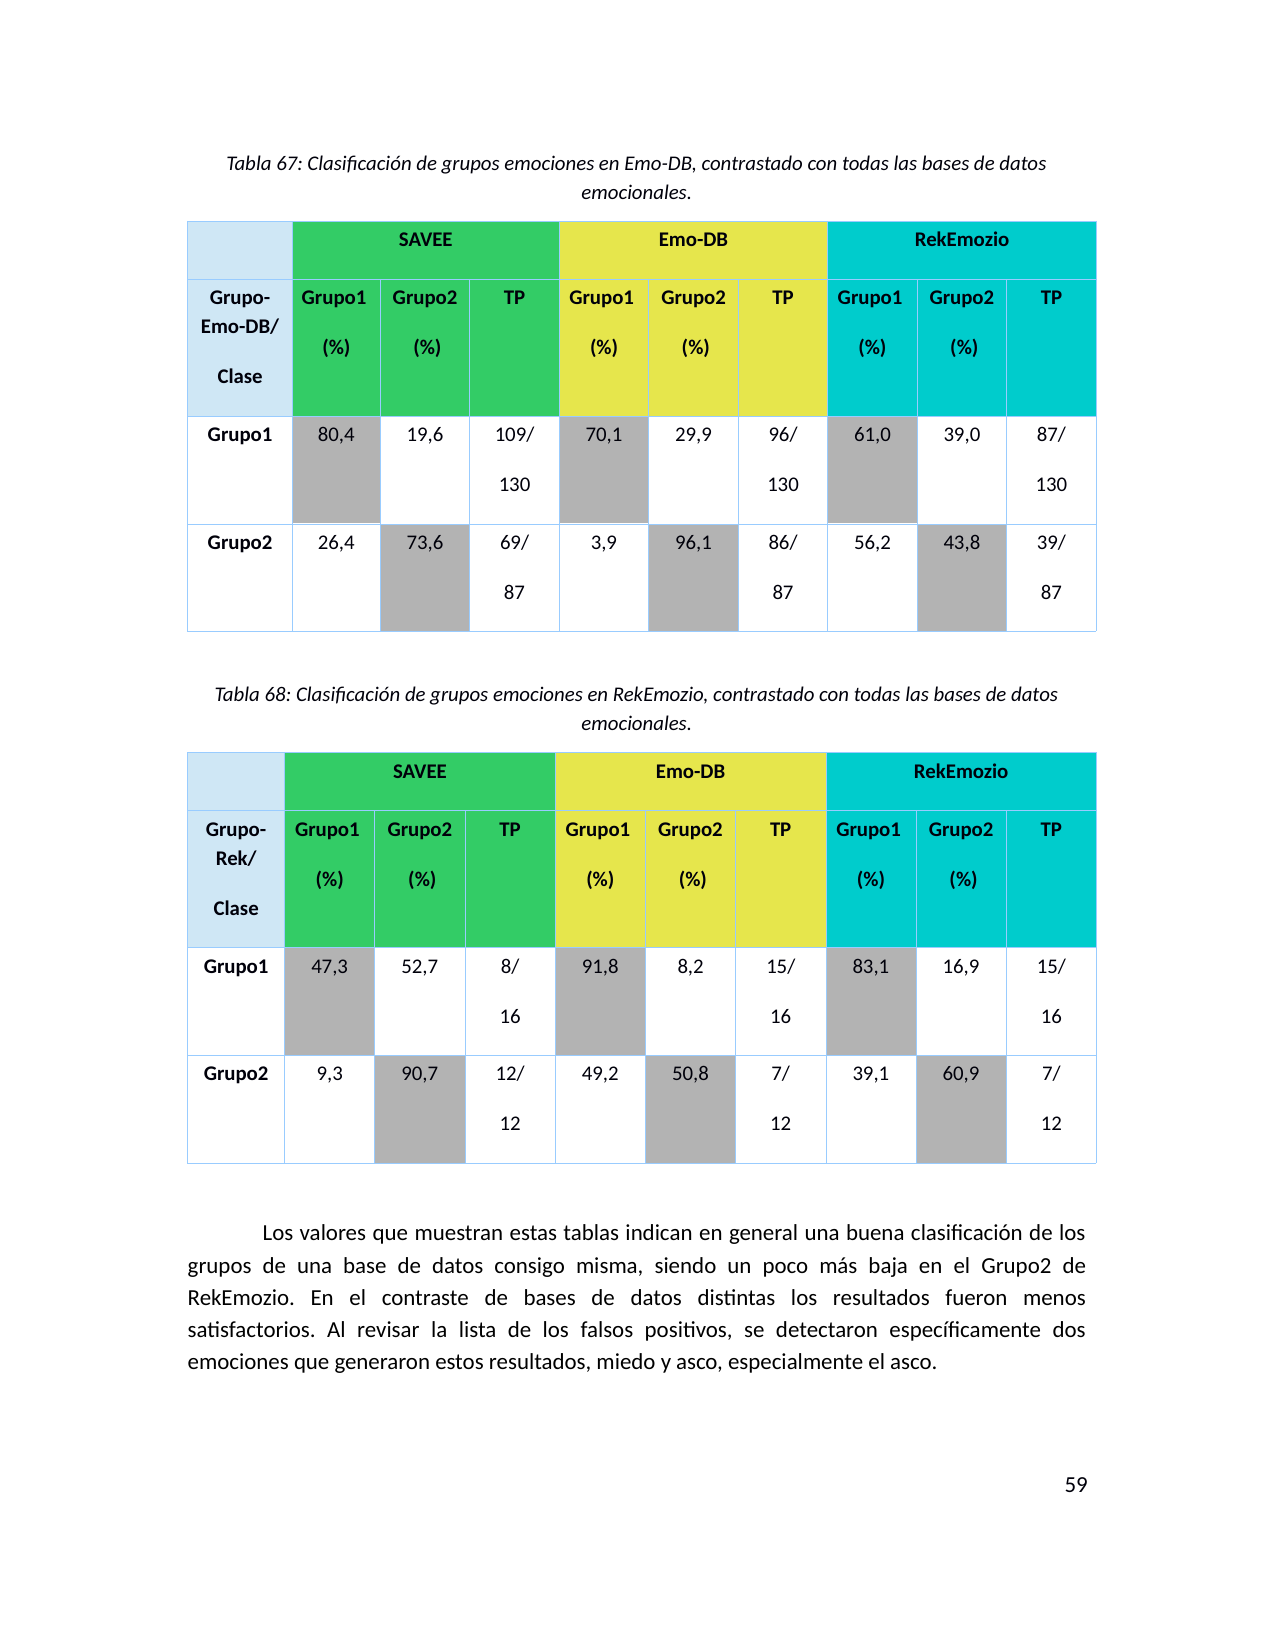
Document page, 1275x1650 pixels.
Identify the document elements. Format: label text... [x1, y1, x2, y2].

table_cell Grupo1 (%) [560, 280, 648, 416]
table_header RekEmozio [828, 222, 1096, 279]
table_cell Grupo2 (%) [646, 811, 735, 947]
table_cell 39,0 [918, 417, 1006, 523]
table_header Emo-DB [560, 222, 827, 279]
table_cell 86/ 87 [739, 525, 827, 631]
table_cell 8/ 16 [466, 948, 555, 1055]
table_cell 69/ 87 [470, 525, 559, 631]
table_cell 56,2 [828, 525, 917, 631]
table_cell 12/ 12 [466, 1056, 555, 1163]
text Tabla 68: Clasificación de grupos emociones en RekEmozio, contrastado con todas las bases de datos emocionales. [187, 681, 1087, 736]
table_cell 49,2 [556, 1056, 645, 1163]
table_header SAVEE [293, 222, 559, 279]
table_header [188, 753, 284, 810]
table_cell 96/ 130 [739, 417, 827, 523]
table_cell 96,1 [649, 525, 738, 631]
table_cell 8,2 [646, 948, 735, 1055]
table_cell 87/ 130 [1007, 417, 1096, 523]
table_cell 80,4 [293, 417, 380, 523]
table_cell 15/ 16 [736, 948, 826, 1055]
table_cell 3,9 [560, 525, 648, 631]
table_cell 7/ 12 [1007, 1056, 1096, 1163]
table_cell Grupo2 (%) [649, 280, 738, 416]
table_header RekEmozio [827, 753, 1096, 810]
table_cell 52,7 [375, 948, 465, 1055]
table_cell 43,8 [918, 525, 1006, 631]
table_cell Grupo1 (%) [293, 280, 380, 416]
table_cell 39/ 87 [1007, 525, 1096, 631]
table_cell 70,1 [560, 417, 648, 523]
table_cell Grupo2 (%) [381, 280, 469, 416]
table_cell Grupo2 (%) [375, 811, 465, 947]
table_cell TP [1007, 280, 1096, 416]
table_cell TP [470, 280, 559, 416]
table_cell Grupo1 (%) [827, 811, 916, 947]
table_cell 26,4 [293, 525, 380, 631]
table_cell 60,9 [917, 1056, 1006, 1163]
table_cell TP [466, 811, 555, 947]
table_cell 47,3 [285, 948, 374, 1055]
table_cell 109/ 130 [470, 417, 559, 523]
table_cell Grupo-Emo-DB/ Clase [188, 280, 292, 416]
table_cell Grupo1 [188, 948, 284, 1055]
table_cell Grupo2 (%) [918, 280, 1006, 416]
table_cell 15/ 16 [1007, 948, 1096, 1055]
table_cell Grupo2 (%) [917, 811, 1006, 947]
table_cell Grupo2 [188, 1056, 284, 1163]
table_cell 19,6 [381, 417, 469, 523]
table_cell TP [739, 280, 827, 416]
table_cell TP [1007, 811, 1096, 947]
table_cell Grupo1 [188, 417, 292, 523]
table_header SAVEE [285, 753, 555, 810]
table_cell Grupo1 (%) [556, 811, 645, 947]
text Tabla 67: Clasificación de grupos emociones en Emo-DB, contrastado con todas las bases de datos emocionales. [187, 150, 1087, 204]
table_cell 90,7 [375, 1056, 465, 1163]
table_cell 61,0 [828, 417, 917, 523]
table_cell 91,8 [556, 948, 645, 1055]
table_cell 9,3 [285, 1056, 374, 1163]
table_cell 50,8 [646, 1056, 735, 1163]
table_cell 16,9 [917, 948, 1006, 1055]
table_header [188, 222, 292, 279]
table_cell 29,9 [649, 417, 738, 523]
table_cell TP [736, 811, 826, 947]
table_cell 39,1 [827, 1056, 916, 1163]
table_cell Grupo2 [188, 525, 292, 631]
table_cell 73,6 [381, 525, 469, 631]
table_cell Grupo1 (%) [285, 811, 374, 947]
text Los valores que muestran estas tablas indican en general una buena clasificación de los grupos de una base de datos consigo misma, siendo un poco más baja en el Grupo2 de RekEmozio. En el contraste de bases de datos distintas los resultados fueron menos satisfactorios. Al revisar la lista de los falsos positivos, se detectaron específicamente dos emociones que generaron estos resultados, miedo y asco, especialmente el asco. [187, 1218, 1087, 1375]
table_header Emo-DB [556, 753, 826, 810]
table_cell Grupo1 (%) [828, 280, 917, 416]
table_cell Grupo-Rek/ Clase [188, 811, 284, 947]
table_cell 7/ 12 [736, 1056, 826, 1163]
table_cell 83,1 [827, 948, 916, 1055]
